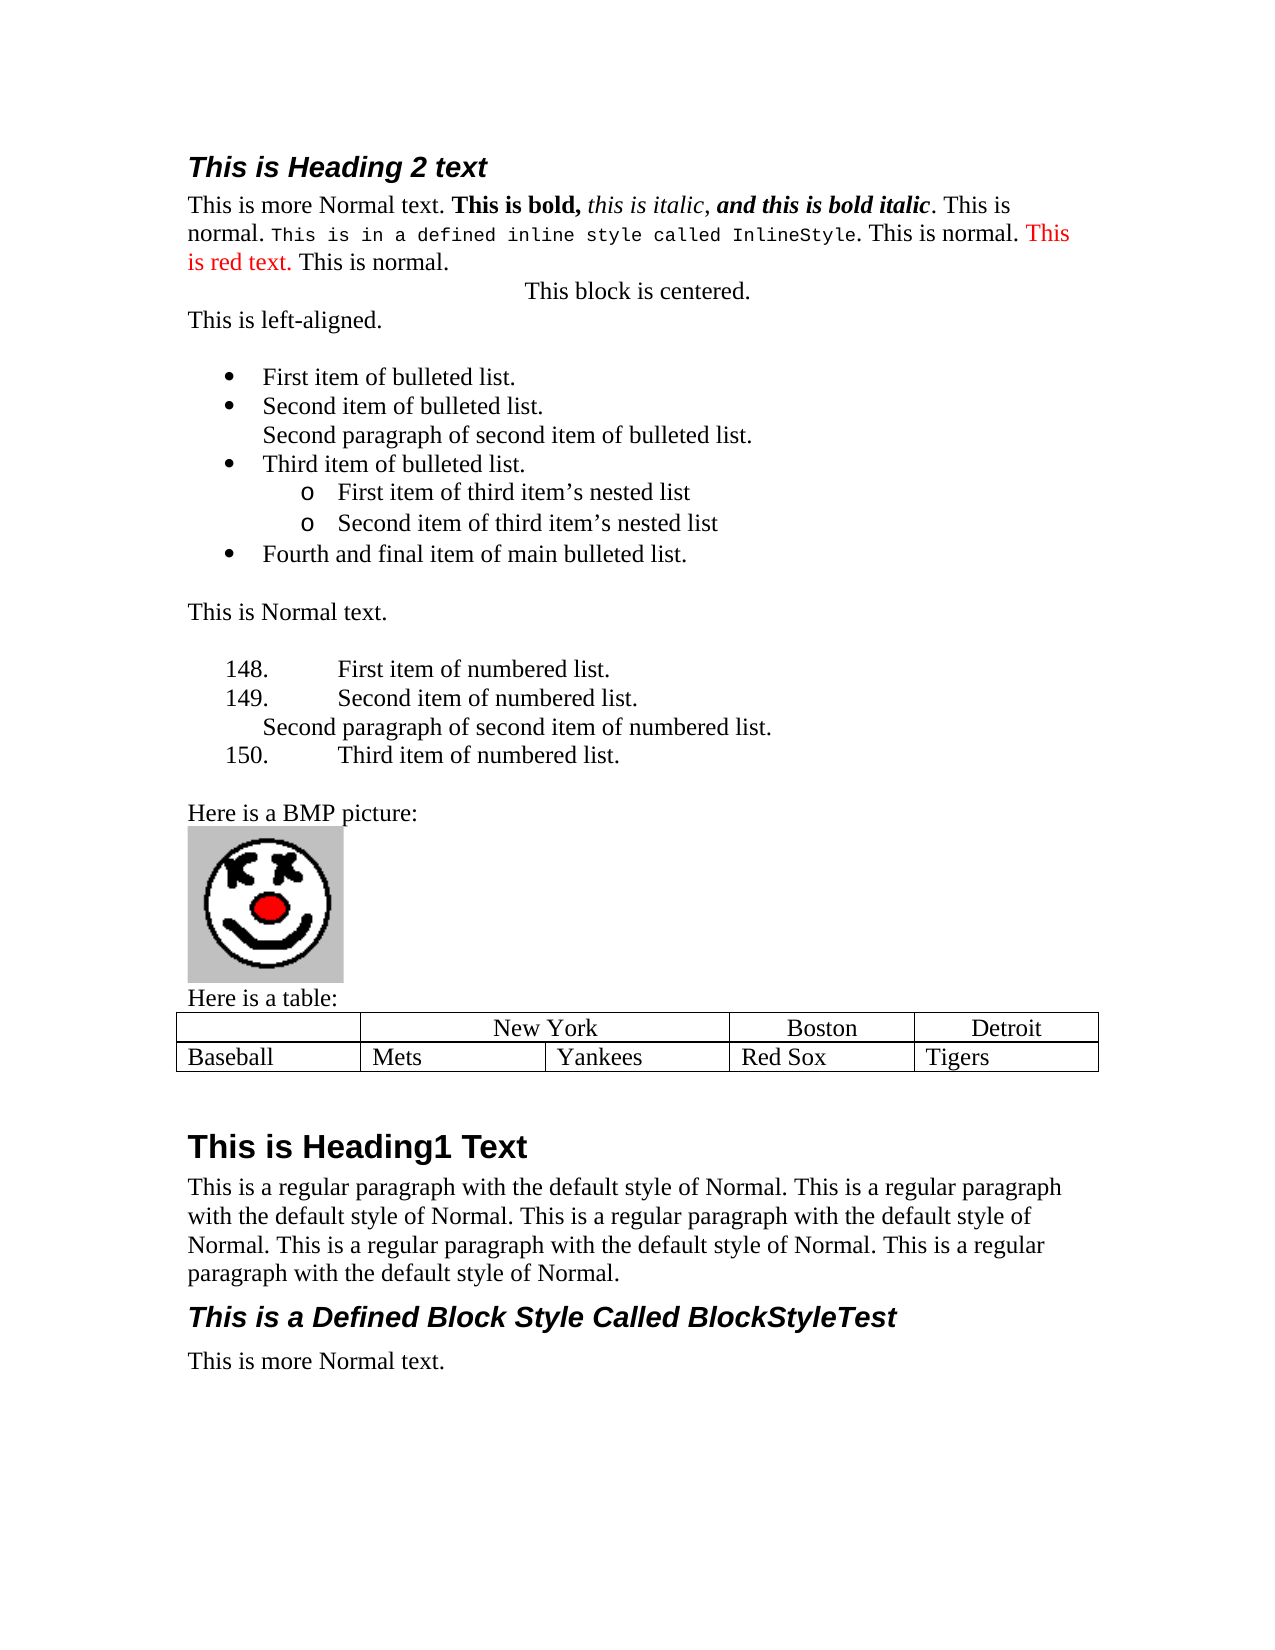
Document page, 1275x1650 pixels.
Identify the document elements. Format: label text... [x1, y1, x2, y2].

list Fourth and final item of main bulleted list. [225, 539, 1087, 568]
list Second item of third item’s nested list [300, 508, 1087, 539]
text This block is centered. [187, 276, 1087, 305]
table_cell Baseball [177, 1043, 360, 1071]
list First item of numbered list. [225, 654, 1087, 683]
table_header Detroit [915, 1013, 1098, 1041]
subtitle This is Heading1 Text [187, 1128, 1087, 1166]
list First item of third item’s nested list [300, 477, 1087, 508]
text Here is a table: [187, 983, 1087, 1012]
table_header [177, 1013, 360, 1041]
text This is Normal text. [187, 597, 1087, 625]
list Second item of numbered list. [225, 683, 1087, 712]
text This is more Normal text. [187, 1346, 1087, 1374]
picture [187, 826, 344, 983]
table_header New York [361, 1013, 729, 1041]
text Second paragraph of second item of bulleted list. [262, 420, 1087, 449]
table_cell Tigers [915, 1043, 1098, 1071]
list First item of bulleted list. [225, 362, 1087, 391]
list Second item of bulleted list. [225, 391, 1087, 420]
subtitle This is Heading 2 text [187, 150, 1087, 183]
text This is a Defined Block Style Called BlockStyleTest [187, 1300, 1087, 1333]
text Here is a BMP picture: [187, 798, 1087, 827]
table_cell Mets [361, 1043, 545, 1071]
table_header Boston [730, 1013, 914, 1041]
text This is a regular paragraph with the default style of Normal. This is a regular paragraph with the default style of Normal. This is a regular paragraph with the default style of Normal. This is a regular paragraph with the default style of Normal. This is a regular paragraph with the default style of Normal. [187, 1172, 1087, 1287]
text Second paragraph of second item of numbered list. [262, 712, 1087, 740]
table_cell Red Sox [730, 1043, 914, 1071]
list Third item of numbered list. [225, 740, 1087, 769]
text This is more Normal text. This is bold, this is italic, and this is bold italic. This is normal. This is in a defined inline style called InlineStyle. This is normal. This is red text. This is normal. [187, 190, 1087, 276]
list Third item of bulleted list. [225, 449, 1087, 477]
table_cell Yankees [546, 1043, 729, 1071]
text This is left-aligned. [187, 305, 1087, 334]
